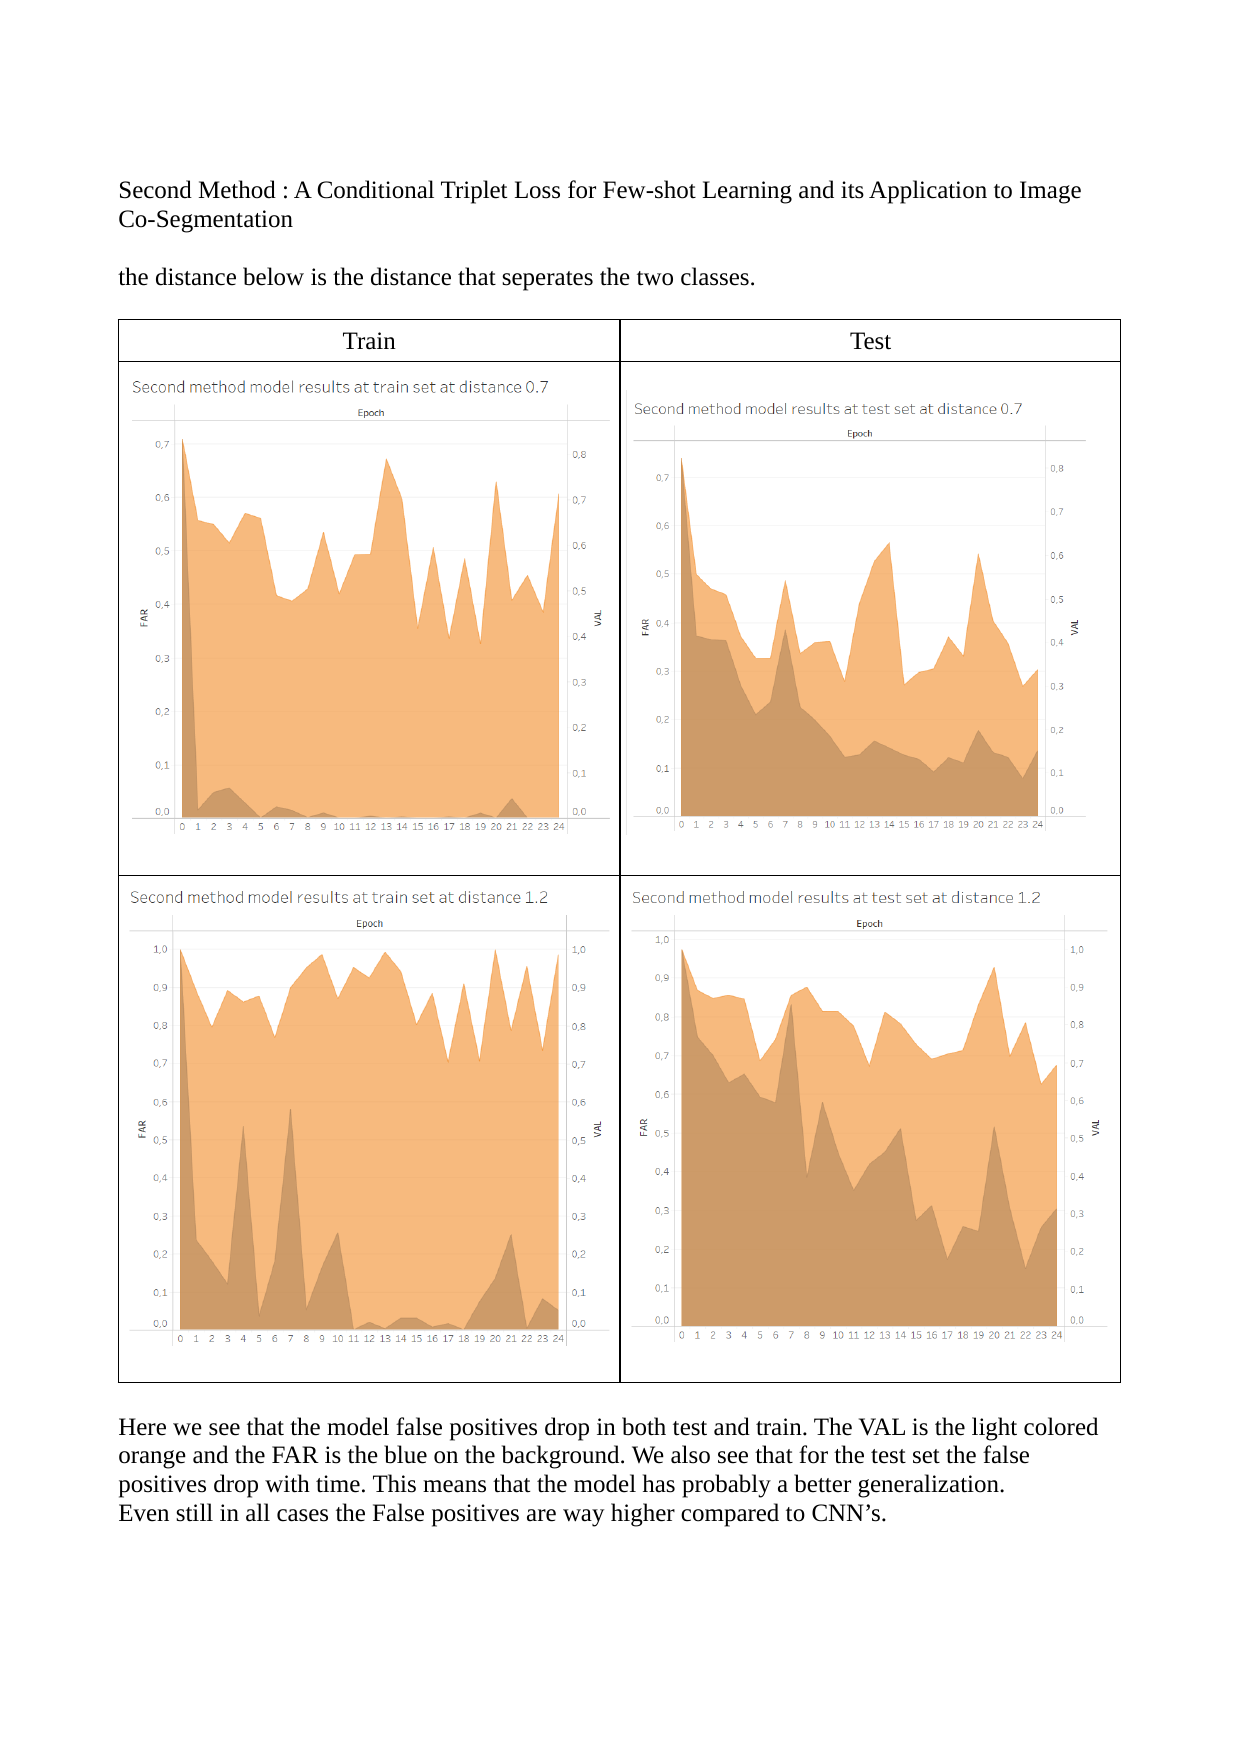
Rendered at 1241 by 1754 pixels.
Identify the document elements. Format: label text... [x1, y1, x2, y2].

table_cell [119, 362, 619, 875]
table_header Train [119, 320, 619, 361]
picture [625, 882, 1115, 1348]
picture [625, 390, 1115, 835]
text the distance below is the distance that seperates the two classes. [118, 262, 1122, 291]
text Even still in all cases the False positives are way higher compared to CNN’s. [118, 1498, 1122, 1527]
text Second Method : A Conditional Triplet Loss for Few-shot Learning and its Application to Image Co-Segmentation [118, 176, 1122, 233]
picture [123, 882, 615, 1348]
table_header Test [621, 320, 1120, 361]
table_cell [621, 362, 1120, 875]
text Here we see that the model false positives drop in both test and train. The VAL is the light colored orange and the FAR is the blue on the background. We also see that for the test set the false positives drop with time. This means that the model has probably a better generalization. [118, 1412, 1122, 1498]
table_cell [621, 876, 1120, 1382]
table_cell [119, 876, 619, 1382]
picture [127, 367, 611, 841]
